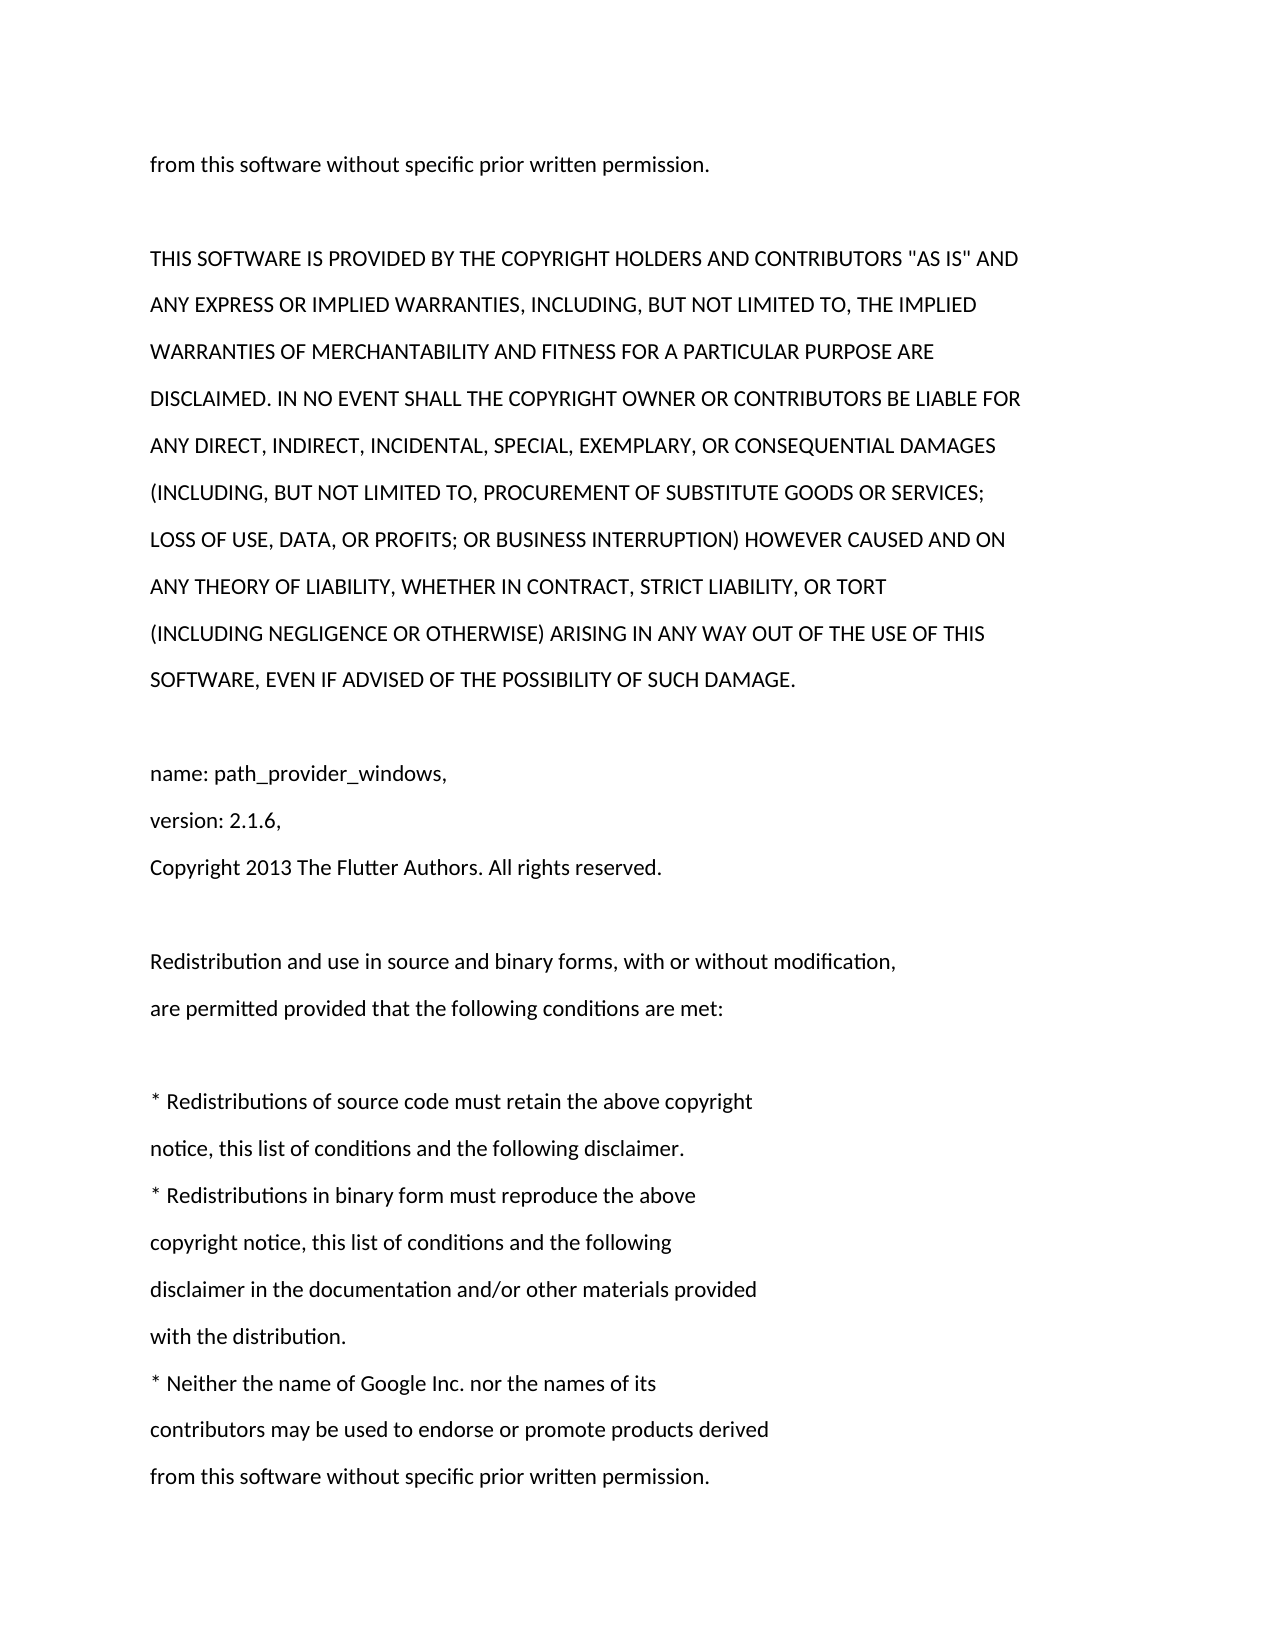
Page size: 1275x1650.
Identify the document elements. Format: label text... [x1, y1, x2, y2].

text ANY EXPRESS OR IMPLIED WARRANTIES, INCLUDING, BUT NOT LIMITED TO, THE IMPLIED [150, 291, 1125, 319]
text (INCLUDING NEGLIGENCE OR OTHERWISE) ARISING IN ANY WAY OUT OF THE USE OF THIS [150, 619, 1125, 647]
text name: path_provider_windows, [150, 759, 1125, 787]
text notice, this list of conditions and the following disclaimer. [150, 1134, 1125, 1162]
text (INCLUDING, BUT NOT LIMITED TO, PROCUREMENT OF SUBSTITUTE GOODS OR SERVICES; [150, 478, 1125, 506]
text version: 2.1.6, [150, 806, 1125, 834]
text Redistribution and use in source and binary forms, with or without modification, [150, 947, 1125, 975]
text * Redistributions in binary form must reproduce the above [150, 1181, 1125, 1209]
text are permitted provided that the following conditions are met: [150, 994, 1125, 1022]
text contributors may be used to endorse or promote products derived [150, 1416, 1125, 1444]
text LOSS OF USE, DATA, OR PROFITS; OR BUSINESS INTERRUPTION) HOWEVER CAUSED AND ON [150, 525, 1125, 553]
text SOFTWARE, EVEN IF ADVISED OF THE POSSIBILITY OF SUCH DAMAGE. [150, 666, 1125, 694]
text ANY THEORY OF LIABILITY, WHETHER IN CONTRACT, STRICT LIABILITY, OR TORT [150, 572, 1125, 600]
text from this software without specific prior written permission. [150, 150, 1125, 178]
text * Neither the name of Google Inc. nor the names of its [150, 1369, 1125, 1397]
text from this software without specific prior written permission. [150, 1462, 1125, 1491]
text ANY DIRECT, INDIRECT, INCIDENTAL, SPECIAL, EXEMPLARY, OR CONSEQUENTIAL DAMAGES [150, 431, 1125, 459]
text * Redistributions of source code must retain the above copyright [150, 1087, 1125, 1116]
text WARRANTIES OF MERCHANTABILITY AND FITNESS FOR A PARTICULAR PURPOSE ARE [150, 337, 1125, 366]
text THIS SOFTWARE IS PROVIDED BY THE COPYRIGHT HOLDERS AND CONTRIBUTORS "AS IS" AND [150, 244, 1125, 272]
text disclaimer in the documentation and/or other materials provided [150, 1275, 1125, 1303]
text DISCLAIMED. IN NO EVENT SHALL THE COPYRIGHT OWNER OR CONTRIBUTORS BE LIABLE FOR [150, 384, 1125, 412]
text with the distribution. [150, 1322, 1125, 1350]
text copyright notice, this list of conditions and the following [150, 1228, 1125, 1256]
text Copyright 2013 The Flutter Authors. All rights reserved. [150, 853, 1125, 881]
